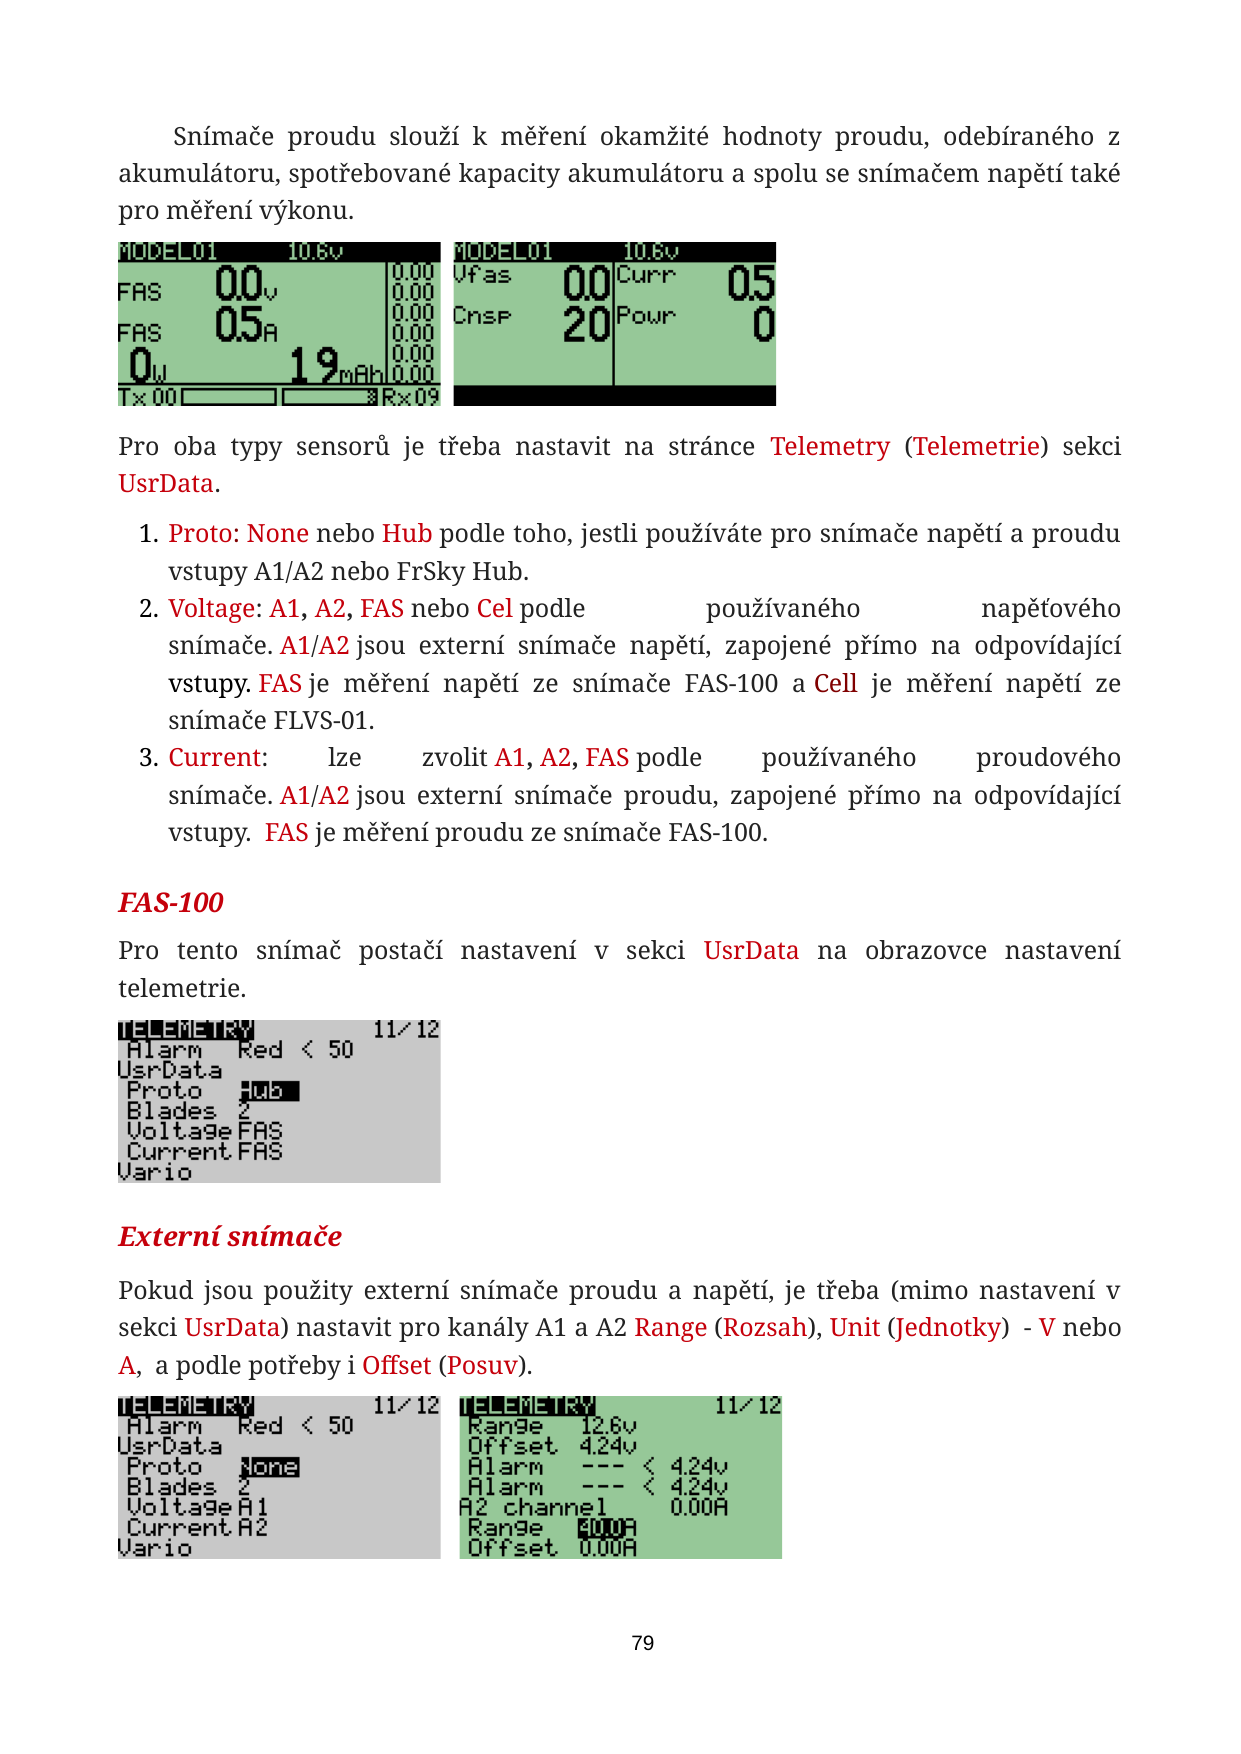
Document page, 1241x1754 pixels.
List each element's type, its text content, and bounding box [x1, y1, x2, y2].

text Pro tento snímač postačí nastavení v sekci UsrData na obrazovce nastavení telemetrie. [118, 933, 1122, 1004]
list Current: lze zvolit A1, A2, FAS podle používaného proudového snímače. A1/A2 jsou externí snímače proudu, zapojené přímo na odpovídající vstupy. FAS je měření prou­du ze snímače FAS-100. [139, 740, 1122, 849]
picture [118, 1396, 441, 1559]
subtitle FAS-100 [118, 884, 1122, 921]
list Voltage: A1, A2, FAS nebo Cel podle používaného napěťového snímače. A1/A2 jsou ex­terní snímače napětí, zapojené přímo na odpovídající vstupy. FAS je měření napětí ze snímače FAS-100 a Cell je měření napětí ze snímače FLVS-01. [139, 591, 1122, 737]
text Pro oba typy sensorů je třeba nastavit na stránce Telemetry (Telemetrie) sekci UsrData. [118, 428, 1122, 500]
picture [118, 1020, 441, 1183]
text Pokud jsou použity externí snímače proudu a napětí, je třeba (mimo nastavení v sekci Usr­Data) nastavit pro kanály A1 a A2 Range (Rozsah), Unit (Jednotky) - V nebo A, a podle potřeby i Offset (Posuv). [118, 1273, 1122, 1381]
subtitle Externí snímače [118, 1217, 1122, 1254]
picture [118, 242, 441, 406]
picture [453, 242, 777, 406]
text Snímače proudu slouží k měření okamžité hodnoty proudu, odebíraného z akumulátoru, spotřebované kapacity akumulátoru a spolu se snímačem napětí také pro měření výkonu. [118, 118, 1122, 227]
list Proto: None nebo Hub podle toho, jestli používáte pro snímače napětí a proudu vstupy A1/A2 nebo FrSky Hub. [139, 516, 1122, 587]
picture [459, 1396, 783, 1559]
